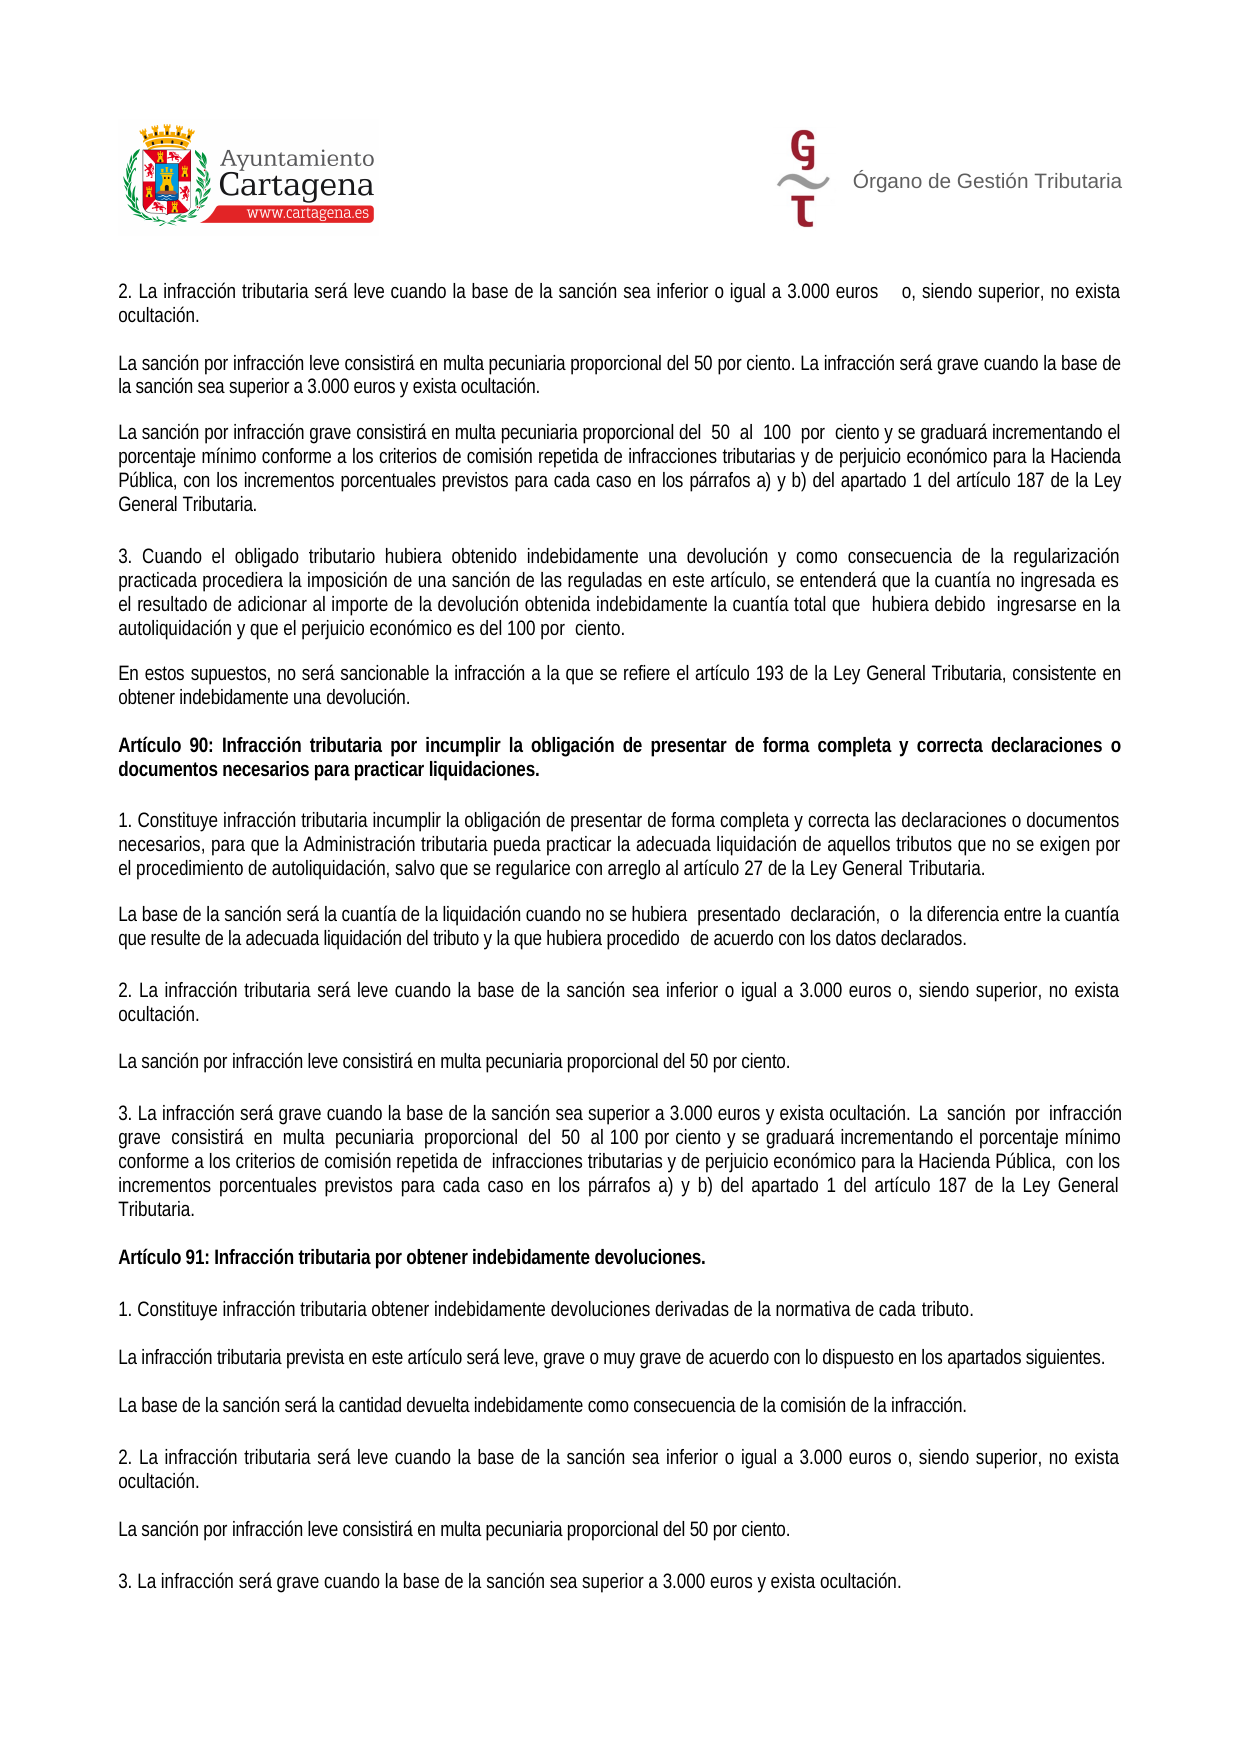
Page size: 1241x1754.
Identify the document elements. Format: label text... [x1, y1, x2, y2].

text La sanción por infracción leve consistirá en multa pecuniaria proporcional del 50 por ciento. La infracción será grave cuando la base de la sanción sea superior a 3.000 euros y exista ocultación. [118, 351, 1122, 398]
list 1. Constituye infracción tributaria incumplir la obligación de presentar de forma completa y correcta las declaraciones o documentos necesarios, para que la Administración tributaria pueda practicar la adecuada liquidación de aquellos tributos que no se exigen por el procedimiento de autoliquidación, salvo que se regularice con arreglo al artículo 27 de la Ley General Tributaria. [118, 808, 1122, 880]
list 3. Cuando el obligado tributario hubiera obtenido indebidamente una devolución y como consecuencia de la regularización practicada procediera la imposición de una sanción de las reguladas en este artículo, se entenderá que la cuantía no ingresada es el resultado de adicionar al importe de la devolución obtenida indebidamente la cuantía total que hubiera debido ingresarse en la autoliquidación y que el perjuicio económico es del 100 por ciento. [118, 543, 1122, 639]
list 3. La infracción será grave cuando la base de la sanción sea superior a 3.000 euros y exista ocultación. La sanción por infracción grave consistirá en multa pecuniaria proporcional del 50 al 100 por ciento y se graduará incrementando el porcentaje mínimo conforme a los criterios de comisión repetida de infracciones tributarias y de perjuicio económico para la Hacienda Pública, con los incrementos porcentuales previstos para cada caso en los párrafos a) y b) del apartado 1 del artículo 187 de la Ley General Tributaria. [118, 1101, 1122, 1221]
picture [117, 119, 379, 236]
list 3. La infracción será grave cuando la base de la sanción sea superior a 3.000 euros y exista ocultación. [118, 1569, 1122, 1593]
text La sanción por infracción grave consistirá en multa pecuniaria proporcional del 50 al 100 por ciento y se graduará incrementando el porcentaje mínimo conforme a los criterios de comisión repetida de infracciones tributarias y de perjuicio económico para la Hacienda Pública, con los incrementos porcentuales previstos para cada caso en los párrafos a) y b) del apartado 1 del artículo 187 de la Ley General Tributaria. [118, 420, 1122, 516]
text La infracción tributaria prevista en este artículo será leve, grave o muy grave de acuerdo con lo dispuesto en los apartados siguientes. [118, 1345, 1122, 1369]
text La base de la sanción será la cuantía de la liquidación cuando no se hubiera presentado declaración, o la diferencia entre la cuantía que resulte de la adecuada liquidación del tributo y la que hubiera procedido de acuerdo con los datos declarados. [118, 902, 1122, 949]
list 2. La infracción tributaria será leve cuando la base de la sanción sea inferior o igual a 3.000 euros o, siendo superior, no exista ocultación. [118, 977, 1122, 1025]
text Artículo 90: Infracción tributaria por incumplir la obligación de presentar de forma completa y correcta declaraciones o documentos necesarios para practicar liquidaciones. [118, 732, 1122, 780]
text Artículo 91: Infracción tributaria por obtener indebidamente devoluciones. [118, 1245, 1122, 1269]
list 2. La infracción tributaria será leve cuando la base de la sanción sea inferior o igual a 3.000 euros o, siendo superior, no exista ocultación. [118, 1445, 1122, 1493]
text La sanción por infracción leve consistirá en multa pecuniaria proporcional del 50 por ciento. [118, 1517, 1122, 1541]
text En estos supuestos, no será sancionable la infracción a la que se refiere el artículo 193 de la Ley General Tributaria, consistente en obtener indebidamente una devolución. [118, 661, 1122, 708]
text La base de la sanción será la cantidad devuelta indebidamente como consecuencia de la comisión de la infracción. [118, 1393, 1122, 1417]
list 2. La infracción tributaria será leve cuando la base de la sanción sea inferior o igual a 3.000 euros o, siendo superior, no exista ocultación. [118, 279, 1122, 327]
text La sanción por infracción leve consistirá en multa pecuniaria proporcional del 50 por ciento. [118, 1049, 1122, 1073]
list 1. Constituye infracción tributaria obtener indebidamente devoluciones derivadas de la normativa de cada tributo. [118, 1297, 1122, 1321]
